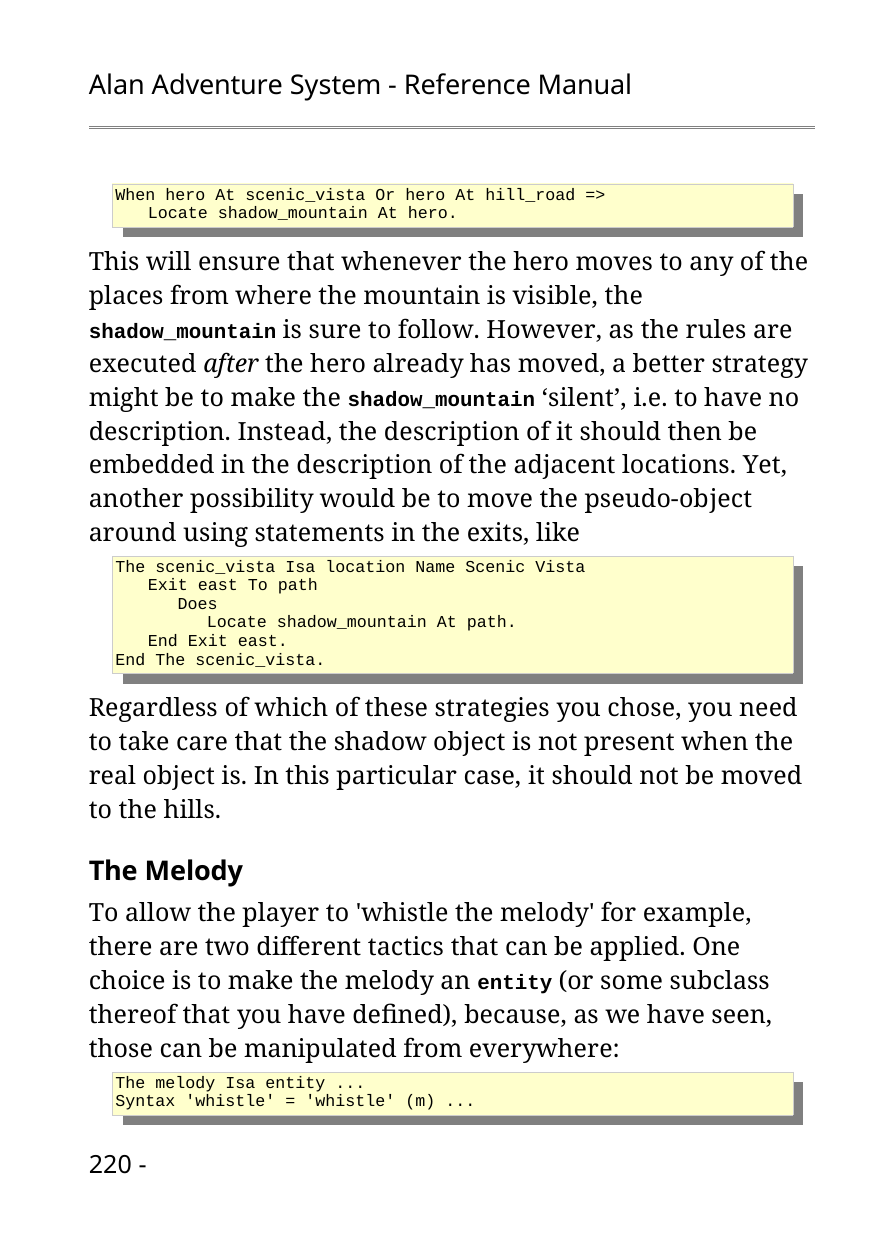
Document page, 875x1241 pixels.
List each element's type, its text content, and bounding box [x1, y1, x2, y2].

text The scenic_vista Isa location Name Scenic Vista Exit east To path Does Locate shadow_mountain At path. End Exit east. End The scenic_vista. [113, 557, 793, 673]
text Syntax 'whistle' = 'whistle' (m) ... [113, 1090, 793, 1115]
text The melody Isa entity ... [113, 1073, 793, 1090]
subtitle The Melody [88, 851, 815, 888]
text When hero At scenic_vista Or hero At hill_road => Locate shadow_mountain At hero. [113, 185, 793, 227]
text To allow the player to 'whistle the melody' for example, there are two different tactics that can be applied. One choice is to make the melody an entity (or some subclass thereof that you have defined), because, as we have seen, those can be manipulated from everywhere: [88, 895, 815, 1065]
text This will ensure that whenever the hero moves to any of the places from where the mountain is visible, the shadow_mountain is sure to follow. However, as the rules are executed after the hero already has moved, a better strategy might be to make the shadow_mountain ‘silent’, i.e. to have no descrip­tion. Instead, the description of it should then be embedded in the description of the adjacent locations. Yet, another possibility would be to move the pseudo-ob­ject around using statements in the exits, like [88, 244, 815, 549]
text Regardless of which of these strategies you chose, you need to take care that the shadow object is not present when the real object is. In this particular case, it should not be moved to the hills. [88, 690, 815, 826]
